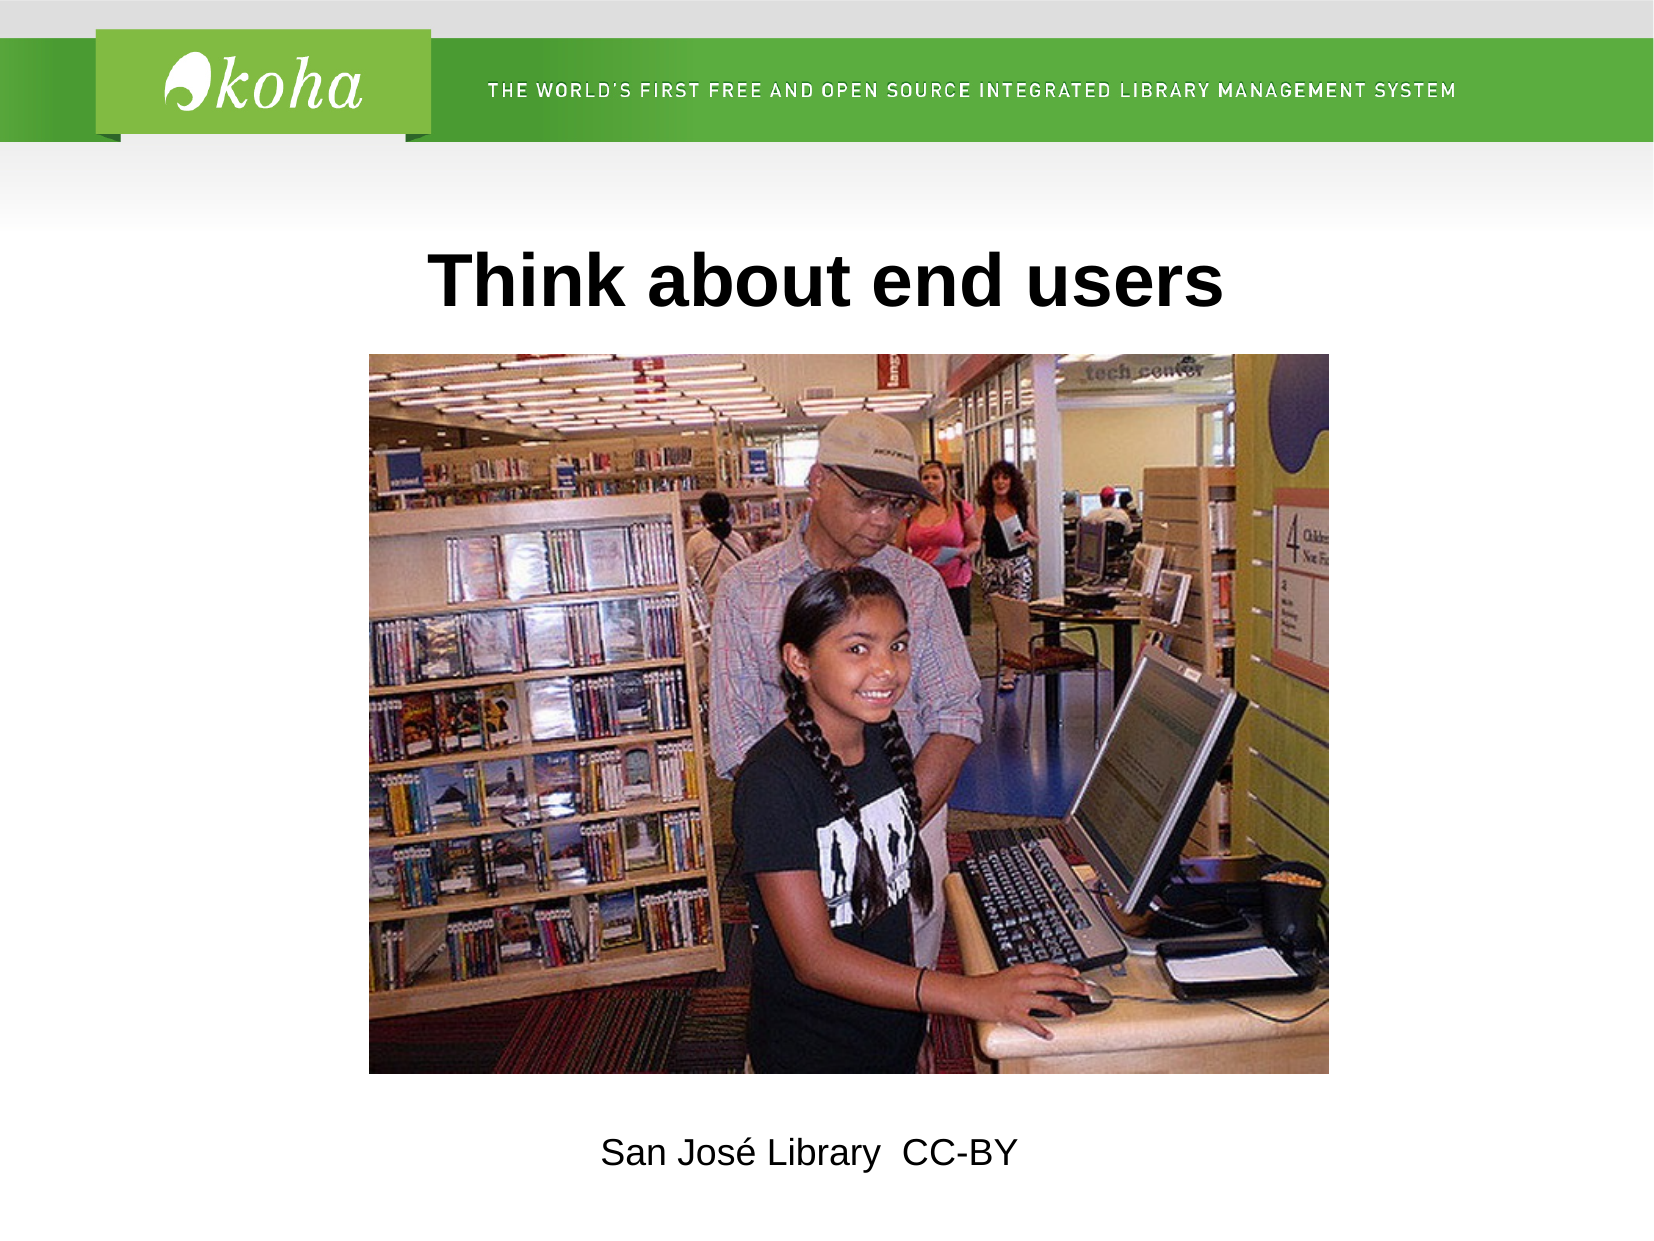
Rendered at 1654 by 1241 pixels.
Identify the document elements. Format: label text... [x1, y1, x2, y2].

title Think about end users [82, 177, 1571, 385]
picture [0, 0, 1654, 1241]
text_box San José Library CC-BY [585, 1124, 1034, 1182]
